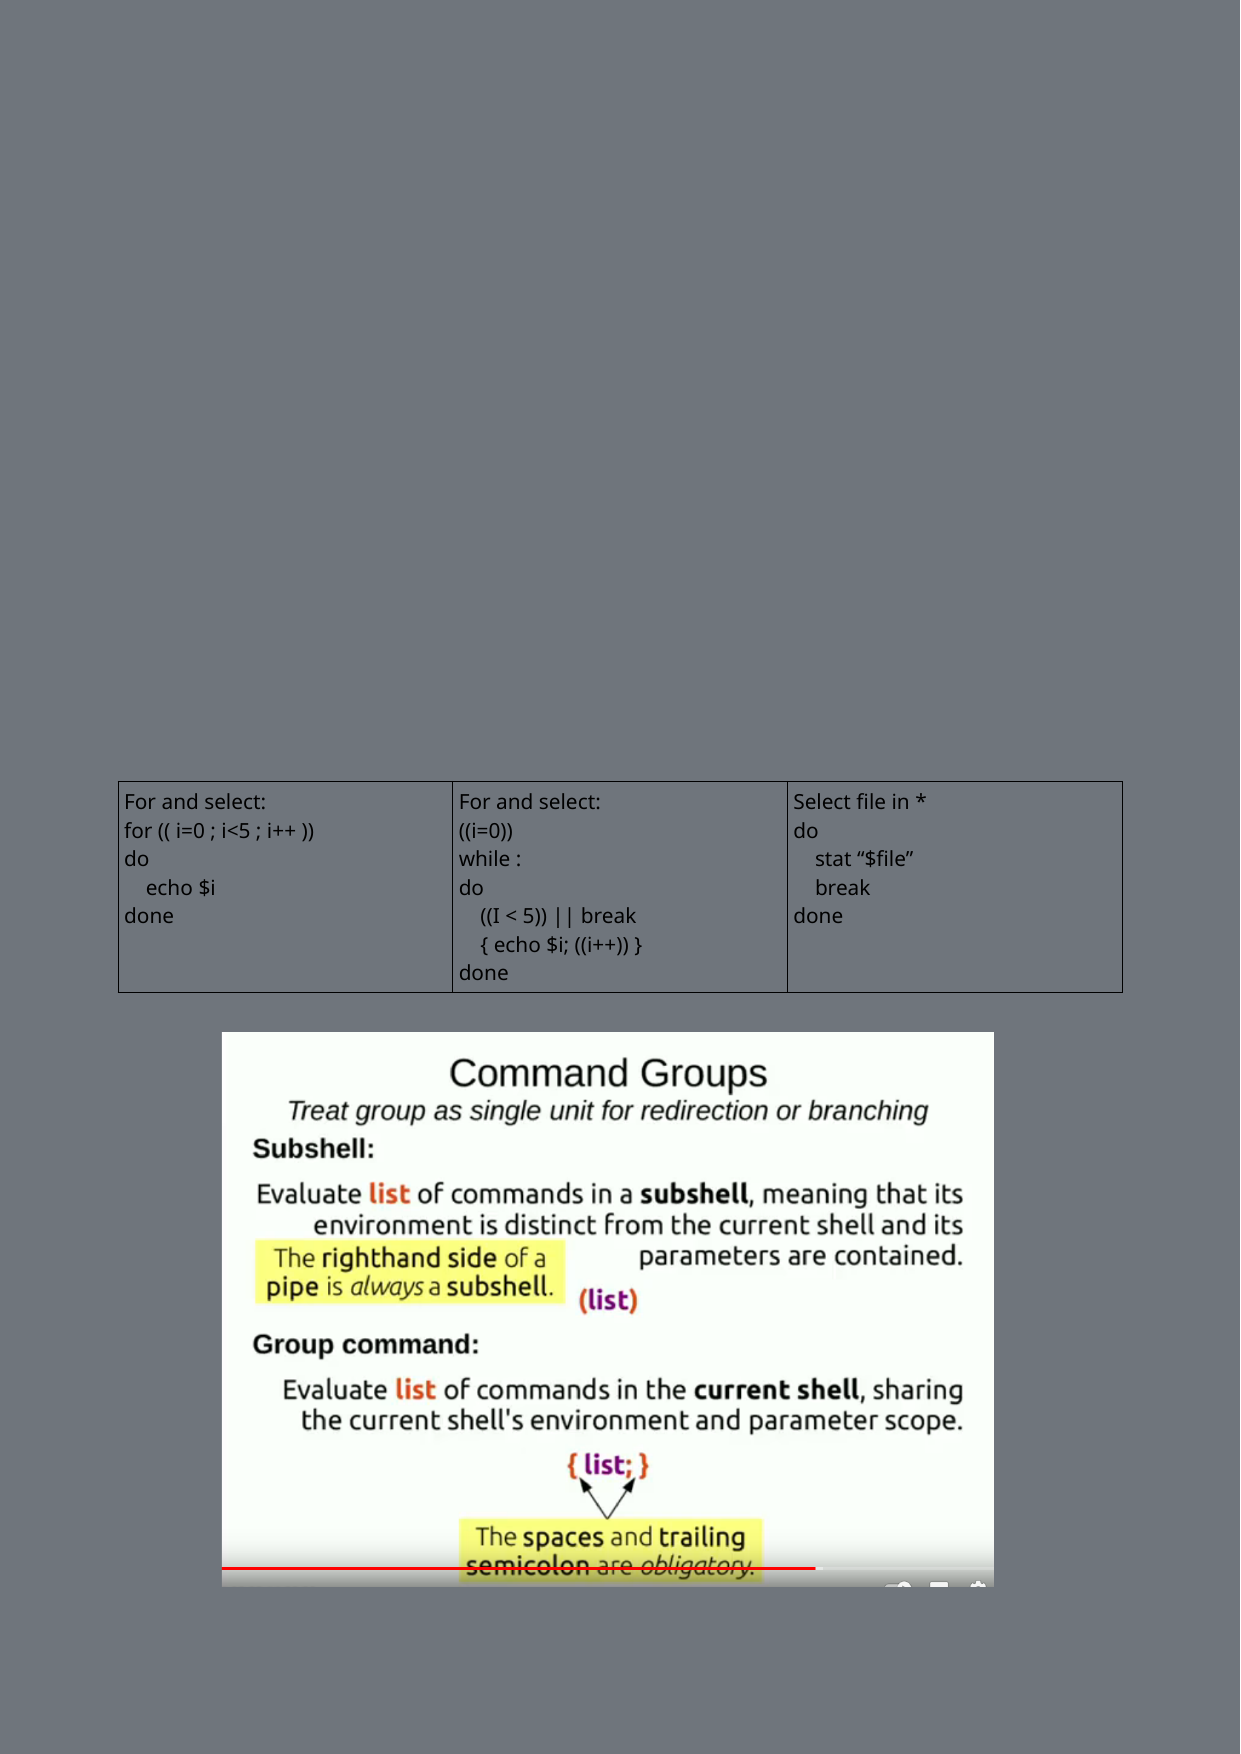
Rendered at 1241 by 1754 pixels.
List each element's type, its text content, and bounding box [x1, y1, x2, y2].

table_header For and select: ((i=0)) while : do ((I < 5)) || break { echo $i; ((i++)) } done [453, 782, 787, 992]
table_header Select file in * do stat “$file” break done [788, 782, 1122, 992]
table_header For and select: for (( i=0 ; i<5 ; i++ )) do echo $i done [119, 782, 452, 992]
picture [221, 1032, 994, 1587]
